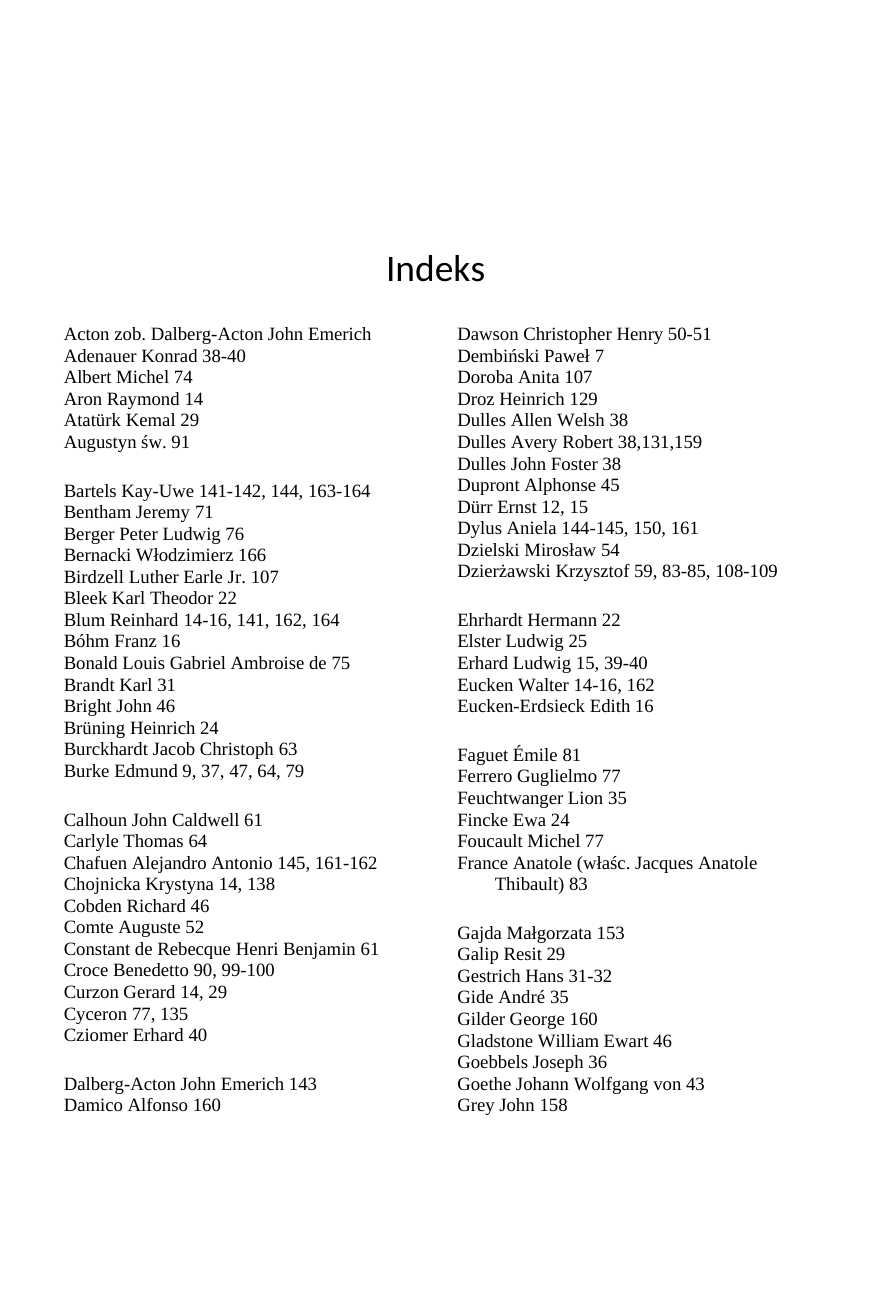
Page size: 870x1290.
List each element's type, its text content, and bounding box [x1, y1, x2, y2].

text Comte Auguste 52 [63, 916, 419, 938]
text Elster Ludwig 25 [457, 630, 807, 652]
text Dawson Christopher Henry 50-51 [457, 323, 807, 344]
text Dulles John Foster 38 [457, 452, 807, 474]
text Foucault Michel 77 [457, 830, 807, 852]
text Bright John 46 [63, 695, 419, 717]
text Brüning Heinrich 24 [63, 717, 419, 738]
text Acton zob. Dalberg-Acton John Emerich [63, 323, 419, 344]
text Burke Edmund 9, 37, 47, 64, 79 [63, 760, 419, 781]
text Thibault) 83 [457, 873, 807, 895]
text Curzon Gerard 14, 29 [63, 981, 419, 1002]
text Bonald Louis Gabriel Ambroise de 75 [63, 652, 419, 673]
text Dupront Alphonse 45 [457, 474, 807, 496]
text Damico Alfonso 160 [63, 1094, 419, 1116]
text Eucken Walter 14-16, 162 [457, 673, 807, 695]
text Dulles Allen Welsh 38 [457, 409, 807, 431]
text Ferrero Guglielmo 77 [457, 765, 807, 787]
text Doroba Anita 107 [457, 366, 807, 388]
text Goebbels Joseph 36 [457, 1051, 807, 1073]
text Aron Raymond 14 [63, 388, 419, 409]
text Droz Heinrich 129 [457, 388, 807, 409]
text Carlyle Thomas 64 [63, 830, 419, 852]
text Bóhm Franz 16 [63, 630, 419, 652]
text Ehrhardt Hermann 22 [457, 609, 807, 630]
text Berger Peter Ludwig 76 [63, 523, 419, 544]
text Bleek Karl Theodor 22 [63, 587, 419, 609]
text Feuchtwanger Lion 35 [457, 787, 807, 808]
text Dzielski Mirosław 54 [457, 539, 807, 560]
text Dylus Aniela 144-145, 150, 161 [457, 517, 807, 539]
text Adenauer Konrad 38-40 [63, 344, 419, 366]
text Bartels Kay-Uwe 141-142, 144, 163-164 [63, 479, 419, 501]
text Cziomer Erhard 40 [63, 1024, 419, 1046]
text Eucken-Erdsieck Edith 16 [457, 695, 807, 717]
text Gide André 35 [457, 986, 807, 1008]
text Croce Benedetto 90, 99-100 [63, 959, 419, 981]
text Dembiński Paweł 7 [457, 344, 807, 366]
text Erhard Ludwig 15, 39-40 [457, 652, 807, 673]
text Gladstone William Ewart 46 [457, 1029, 807, 1051]
text Dalberg-Acton John Emerich 143 [63, 1073, 419, 1094]
text Gilder George 160 [457, 1008, 807, 1029]
text Chojnicka Krystyna 14, 138 [63, 873, 419, 895]
text Dzierżawski Krzysztof 59, 83-85, 108-109 [457, 560, 807, 582]
text Galip Resit 29 [457, 943, 807, 965]
text Constant de Rebecque Henri Benjamin 61 [63, 938, 419, 959]
text Blum Reinhard 14-16, 141, 162, 164 [63, 609, 419, 630]
text France Anatole (właśc. Jacques Anatole [457, 852, 807, 873]
text Bentham Jeremy 71 [63, 501, 419, 523]
text Atatürk Kemal 29 [63, 409, 419, 431]
text Cyceron 77, 135 [63, 1002, 419, 1024]
text Indeks [63, 244, 807, 290]
text Albert Michel 74 [63, 366, 419, 388]
text Augustyn św. 91 [63, 431, 419, 452]
text Faguet Émile 81 [457, 744, 807, 765]
text Goethe Johann Wolfgang von 43 [457, 1073, 807, 1094]
text Cobden Richard 46 [63, 895, 419, 916]
text Gestrich Hans 31-32 [457, 965, 807, 986]
text Grey John 158 [457, 1094, 807, 1116]
text Bernacki Włodzimierz 166 [63, 544, 419, 566]
text Birdzell Luther Earle Jr. 107 [63, 566, 419, 587]
text Dulles Avery Robert 38,131,159 [457, 431, 807, 452]
text Chafuen Alejandro Antonio 145, 161-162 [63, 852, 419, 873]
text Fincke Ewa 24 [457, 808, 807, 830]
text Dürr Ernst 12, 15 [457, 496, 807, 517]
text Gajda Małgorzata 153 [457, 922, 807, 943]
text Burckhardt Jacob Christoph 63 [63, 738, 419, 760]
text Brandt Karl 31 [63, 673, 419, 695]
text Calhoun John Caldwell 61 [63, 808, 419, 830]
